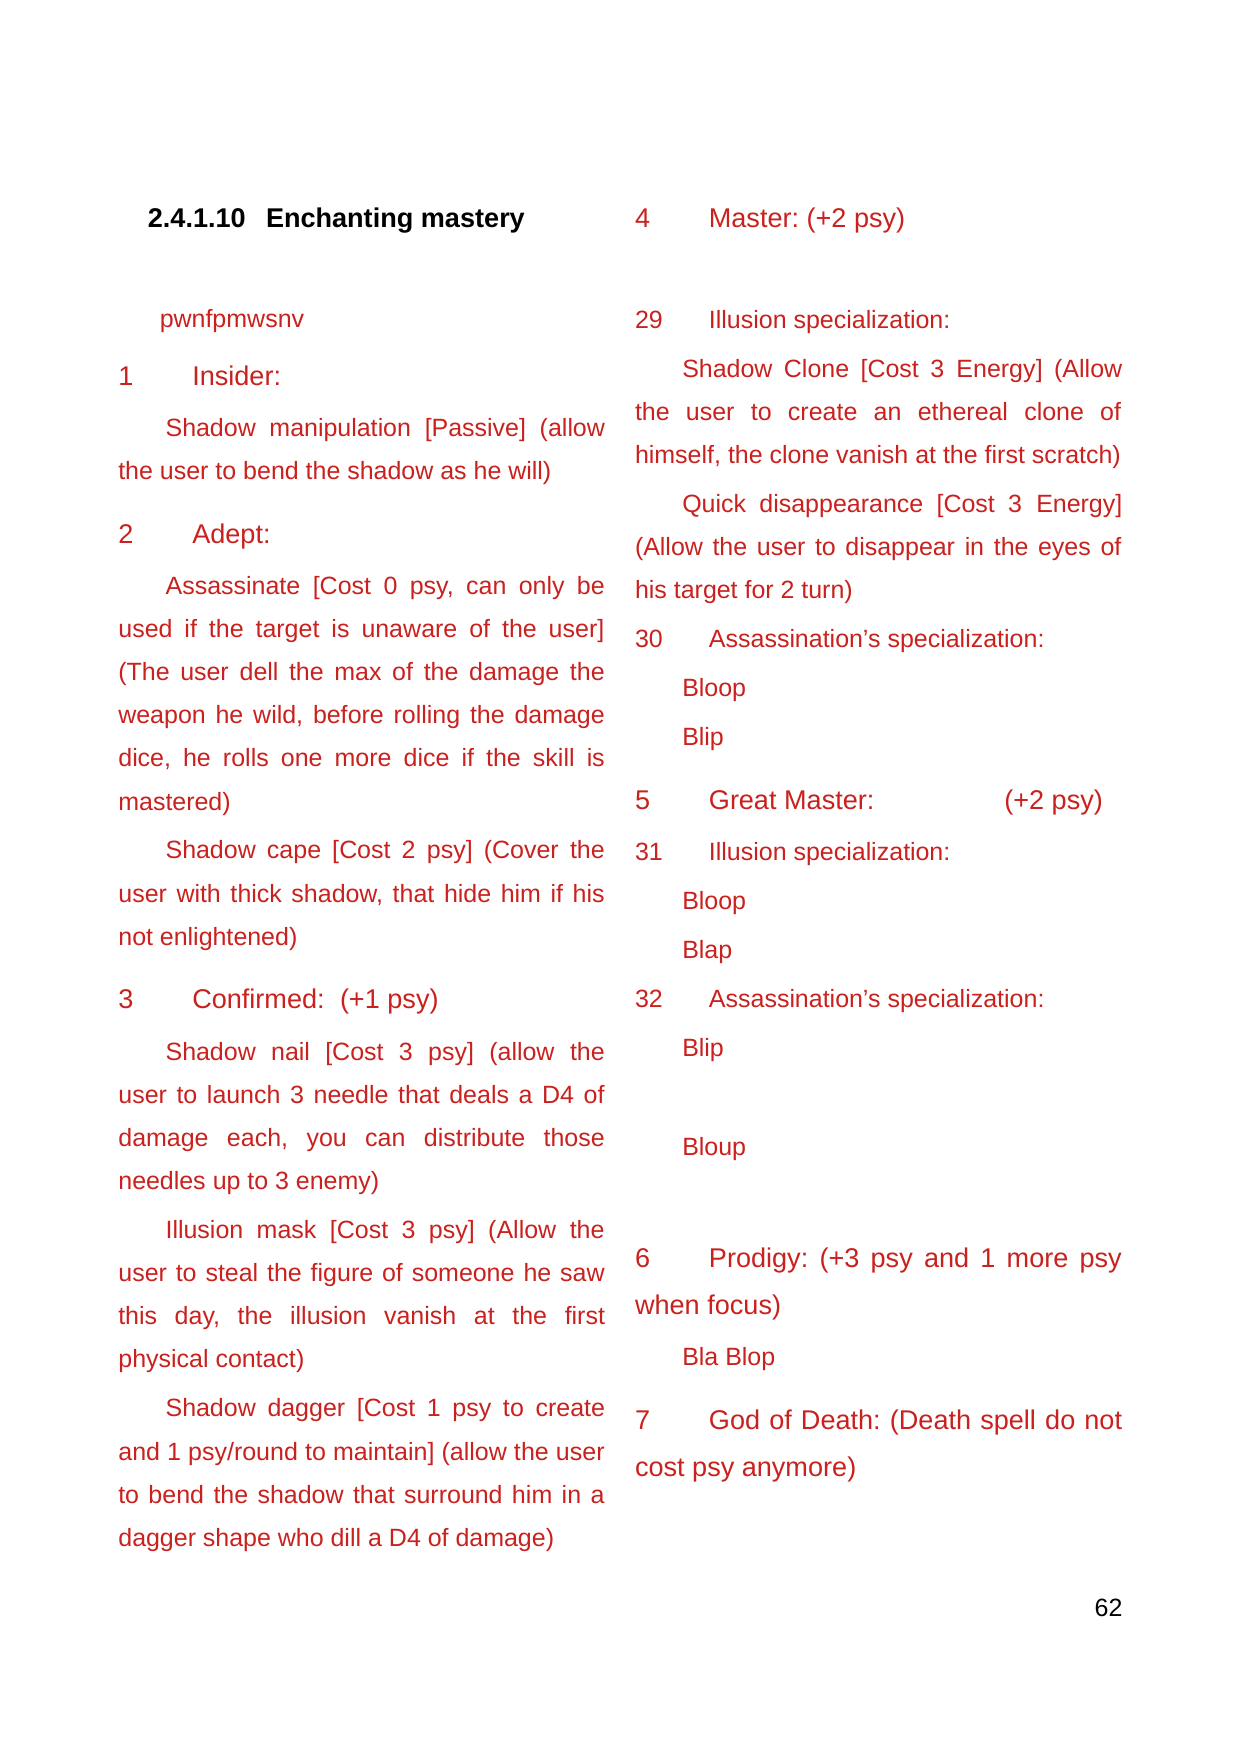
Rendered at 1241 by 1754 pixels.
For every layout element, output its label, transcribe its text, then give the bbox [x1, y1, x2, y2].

text Bloup [635, 1131, 1122, 1160]
text Blap [635, 935, 1122, 964]
subtitle Prodigy: (+3 psy and 1 more psy when focus) [635, 1242, 1122, 1320]
text Quick disappearance [Cost 3 Energy] (Allow the user to disappear in the eyes of his target for 2 turn) [635, 489, 1122, 604]
subtitle Insider: [118, 360, 605, 391]
text Blip [635, 722, 1122, 751]
subtitle Great Master: (+2 psy) [635, 784, 1122, 815]
text Shadow cape [Cost 2 psy] (Cover the user with thick shadow, that hide him if his not enlightened) [118, 836, 605, 951]
subtitle Enchanting mastery [118, 202, 605, 234]
subtitle Confirmed: (+1 psy) [118, 983, 605, 1014]
list Assassination’s specialization: [635, 984, 1122, 1013]
list Assassination’s specialization: [635, 624, 1122, 653]
text Blip [635, 1033, 1122, 1062]
text Shadow manipulation [Passive] (allow the user to bend the shadow as he will) [118, 413, 605, 485]
text Assassinate [Cost 0 psy, can only be used if the target is unaware of the user] (The user dell the max of the damage the weapon he wild, before rolling the damage dice, he rolls one more dice if the skill is mastered) [118, 571, 605, 815]
text Bloop [635, 673, 1122, 702]
subtitle Adept: [118, 518, 605, 549]
text Bloop [635, 886, 1122, 915]
list Illusion specialization: [635, 304, 1122, 333]
text Shadow Clone [Cost 3 Energy] (Allow the user to create an ethereal clone of himself, the clone vanish at the first scratch) [635, 354, 1122, 469]
text pwnfpmwsnv [118, 304, 605, 333]
text Illusion mask [Cost 3 psy] (Allow the user to steal the figure of someone he saw this day, the illusion vanish at the first physical contact) [118, 1215, 605, 1373]
subtitle Master: (+2 psy) [635, 202, 1122, 234]
text Shadow dagger [Cost 1 psy to create and 1 psy/round to maintain] (allow the user to bend the shadow that surround him in a dagger shape who dill a D4 of damage) [118, 1393, 605, 1551]
list Illusion specialization: [635, 837, 1122, 866]
subtitle God of Death: (Death spell do not cost psy anymore) [635, 1404, 1122, 1482]
text Shadow nail [Cost 3 psy] (allow the user to launch 3 needle that deals a D4 of damage each, you can distribute those needles up to 3 enemy) [118, 1036, 605, 1194]
text Bla Blop [635, 1342, 1122, 1371]
